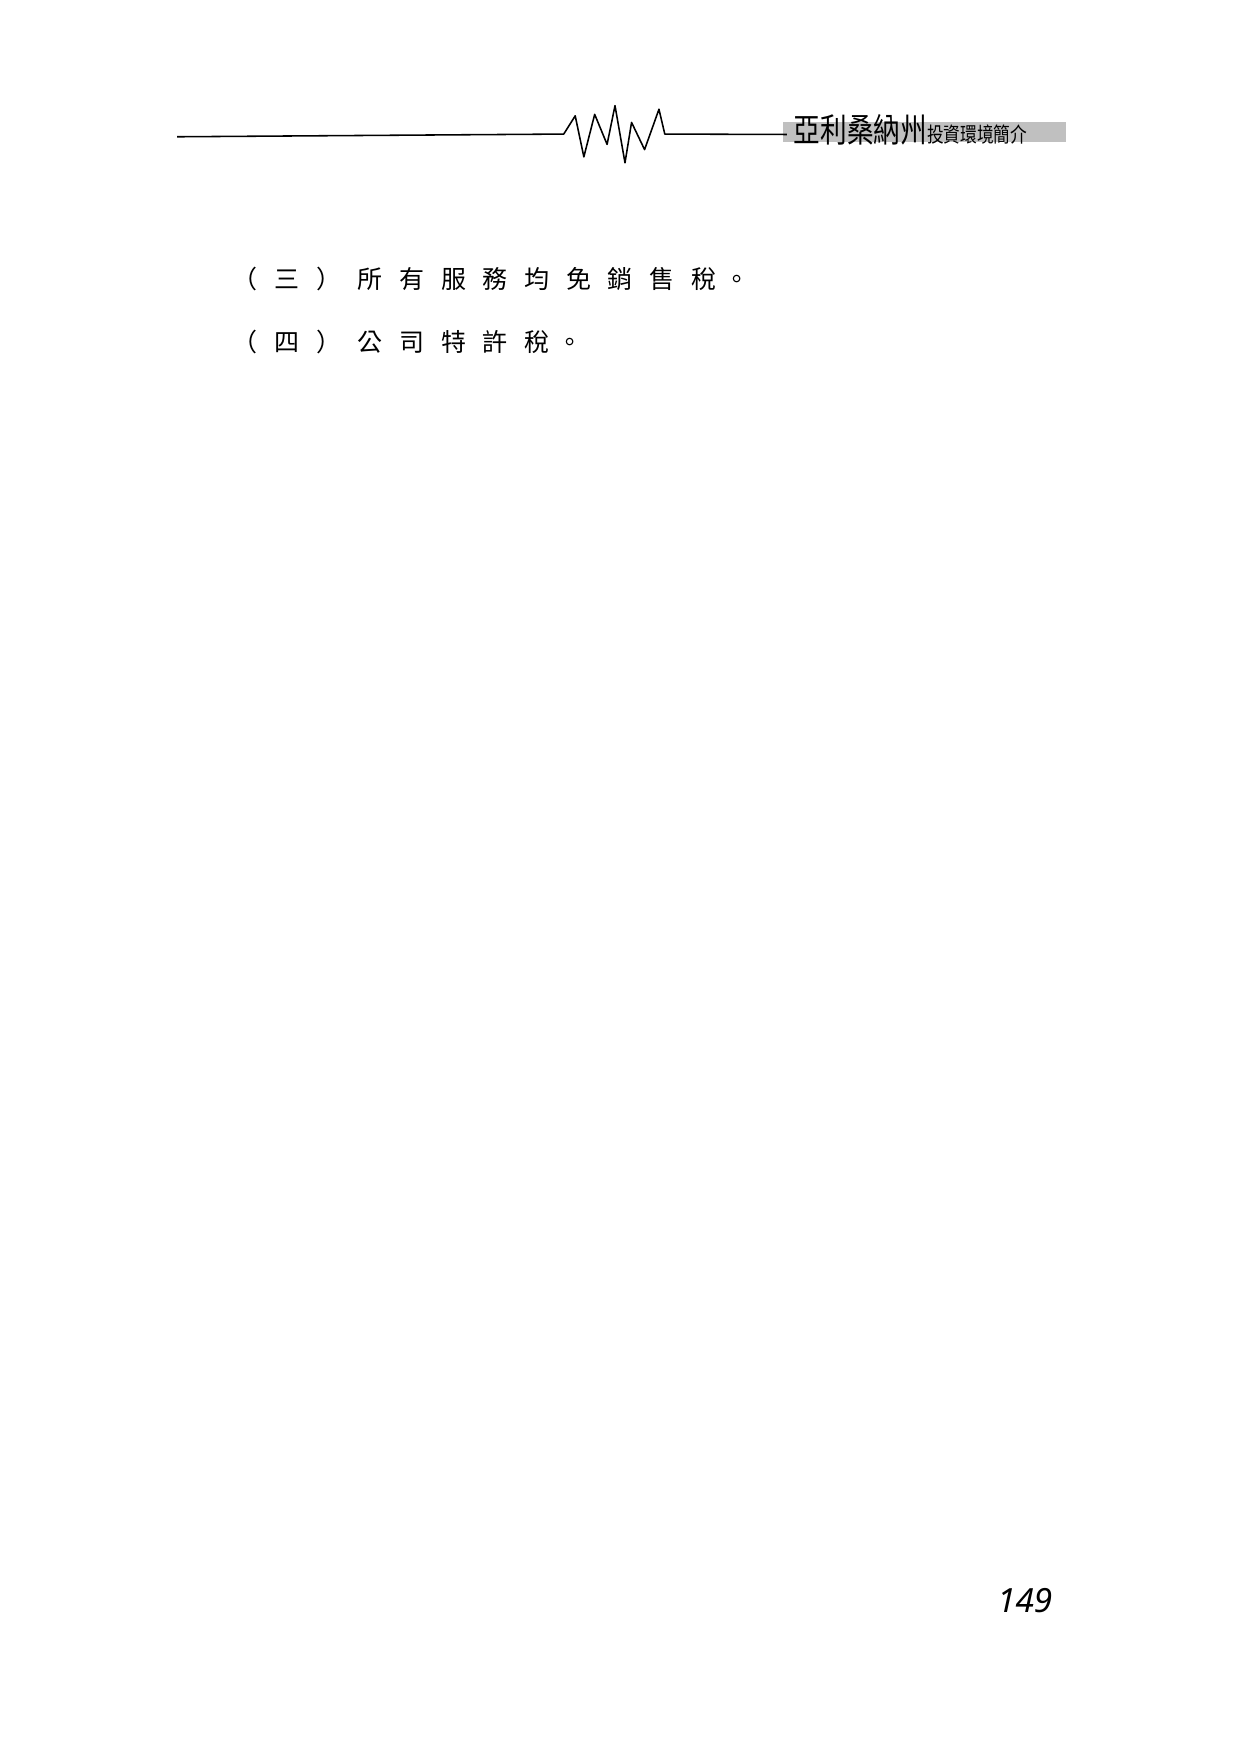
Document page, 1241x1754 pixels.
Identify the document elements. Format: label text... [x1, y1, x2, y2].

text （三）所有服務均免銷售稅。 [207, 236, 1058, 299]
text （四）公司特許稅。 [207, 299, 1058, 361]
